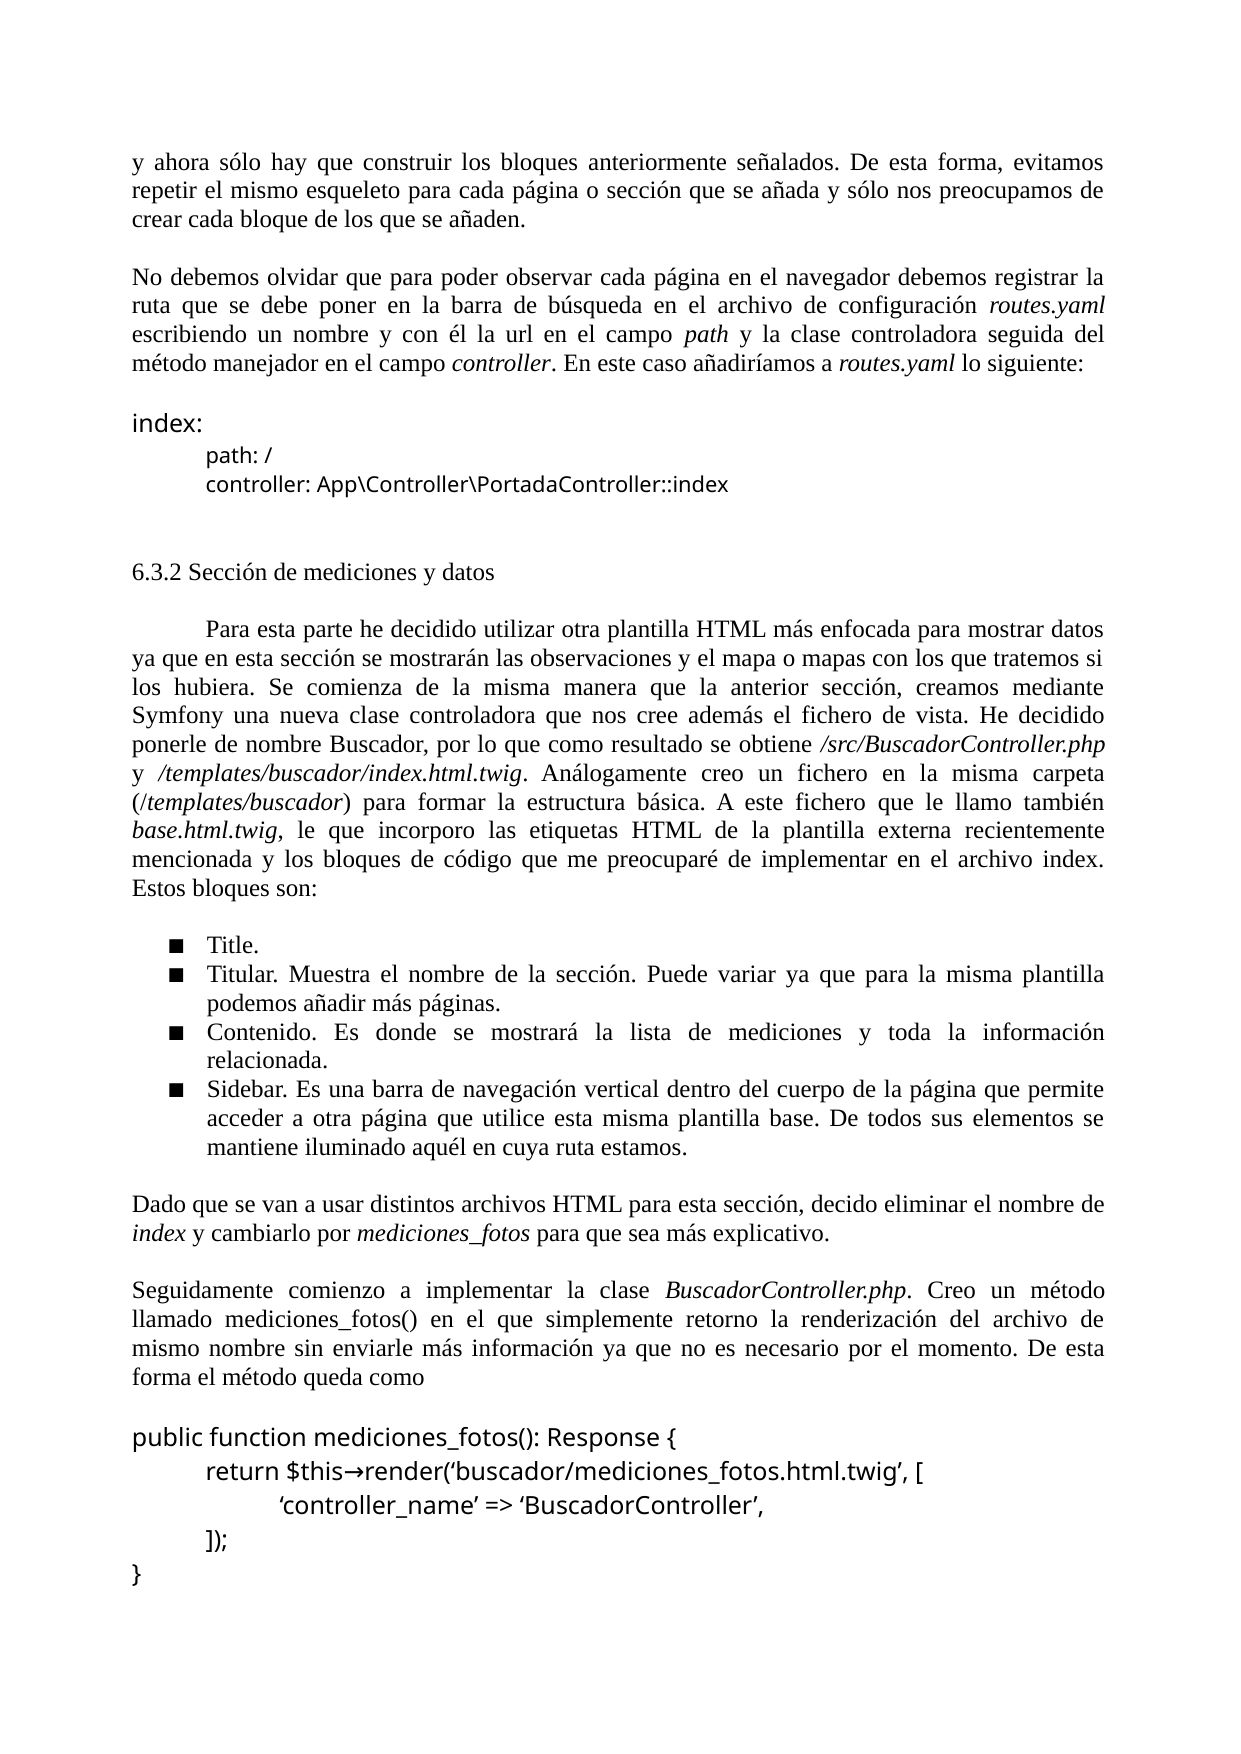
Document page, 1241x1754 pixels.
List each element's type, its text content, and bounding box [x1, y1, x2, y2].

list Title. [169, 931, 1106, 959]
text public function mediciones_fotos(): Response { [132, 1419, 1106, 1453]
text path: / [132, 440, 1106, 469]
text controller: App\Controller\PortadaController::index [132, 469, 1106, 499]
text Para esta parte he decidido utilizar otra plantilla HTML más enfocada para mostrar datos ya que en esta sección se mostrarán las observaciones y el mapa o mapas con los que tratemos si los hubiera. Se comienza de la misma manera que la anterior sección, creamos mediante Symfony una nueva clase controladora que nos cree además el fichero de vista. He decidido ponerle de nombre Buscador, por lo que como resultado se obtiene /src/BuscadorController.php y /templates/buscador/index.html.twig. Análogamente creo un fichero en la misma carpeta (/templates/buscador) para formar la estructura básica. A este fichero que le llamo también base.html.twig, le que incorporo las etiquetas HTML de la plantilla externa recientemente mencionada y los bloques de código que me preocuparé de implementar en el archivo index. Estos bloques son: [132, 614, 1106, 902]
list Contenido. Es donde se mostrará la lista de mediciones y toda la información relacionada. [169, 1017, 1106, 1074]
text ]); [132, 1521, 1106, 1556]
text } [132, 1556, 1106, 1589]
list Titular. Muestra el nombre de la sección. Puede variar ya que para la misma plantilla podemos añadir más páginas. [169, 959, 1106, 1017]
text Dado que se van a usar distintos archivos HTML para esta sección, decido eliminar el nombre de index y cambiarlo por mediciones_fotos para que sea más explicativo. [132, 1189, 1106, 1247]
text y ahora sólo hay que construir los bloques anteriormente señalados. De esta forma, evitamos repetir el mismo esqueleto para cada página o sección que se añada y sólo nos preocupamos de crear cada bloque de los que se añaden. [132, 147, 1106, 233]
list Sidebar. Es una barra de navegación vertical dentro del cuerpo de la página que permite acceder a otra página que utilice esta misma plantilla base. De todos sus elementos se mantiene iluminado aquél en cuya ruta estamos. [169, 1074, 1106, 1161]
text Seguidamente comienzo a implementar la clase BuscadorController.php. Creo un método llamado mediciones_fotos() en el que simplemente retorno la renderización del archivo de mismo nombre sin enviarle más información ya que no es necesario por el momento. De esta forma el método queda como [132, 1276, 1106, 1391]
text 6.3.2 Sección de mediciones y datos [132, 557, 1106, 586]
text index: [132, 406, 1106, 440]
text ‘controller_name’ => ‘BuscadorController’, [132, 1487, 1106, 1521]
text return $this→render(‘buscador/mediciones_fotos.html.twig’, [ [132, 1453, 1106, 1487]
text No debemos olvidar que para poder observar cada página en el navegador debemos registrar la ruta que se debe poner en la barra de búsqueda en el archivo de configuración routes.yaml escribiendo un nombre y con él la url en el campo path y la clase controladora seguida del método manejador en el campo controller. En este caso añadiríamos a routes.yaml lo siguiente: [132, 262, 1106, 377]
